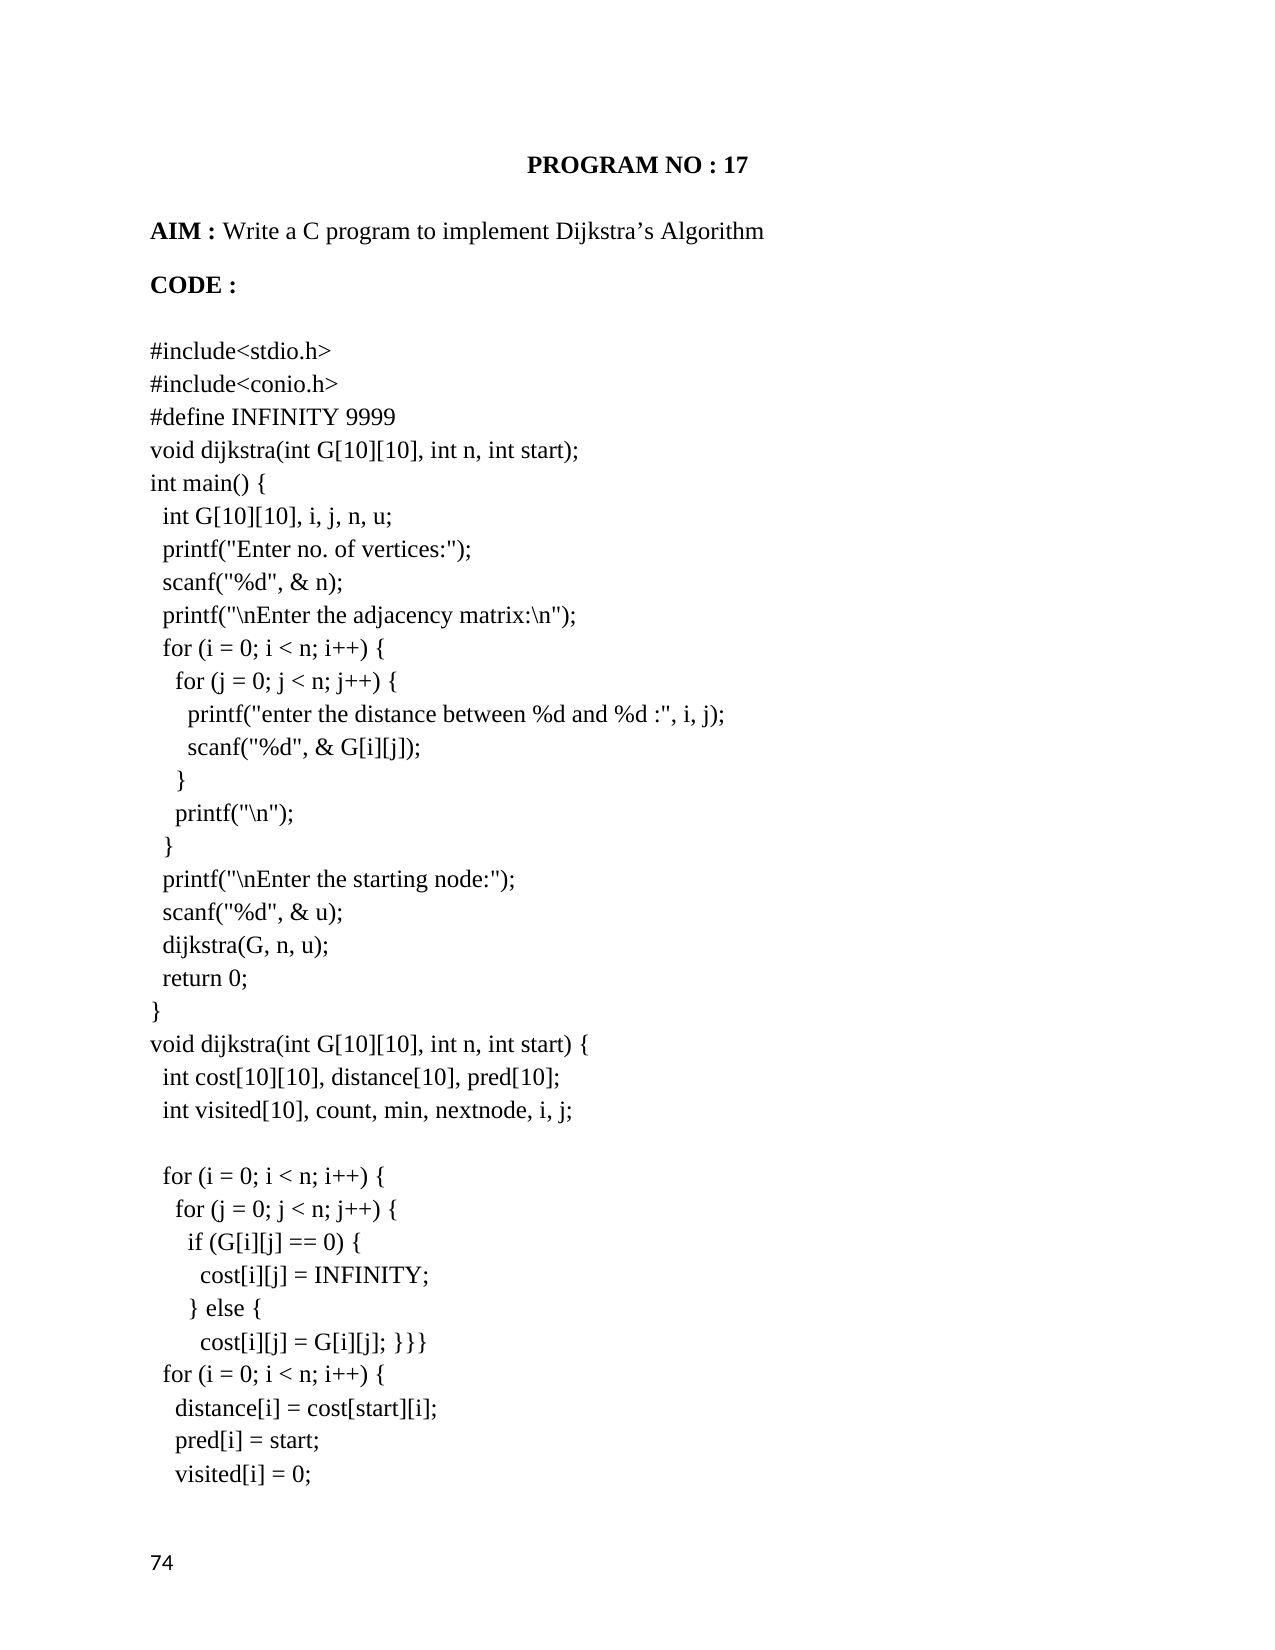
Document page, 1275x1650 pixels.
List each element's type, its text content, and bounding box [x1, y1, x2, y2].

text int G[10][10], i, j, n, u; [150, 501, 1125, 530]
text for (j = 0; j < n; j++) { [150, 1194, 1125, 1223]
text printf("Enter no. of vertices:"); [150, 534, 1125, 563]
text PROGRAM NO : 17 [150, 150, 1125, 179]
text printf("enter the distance between %d and %d :", i, j); [150, 699, 1125, 728]
text visited[i] = 0; [150, 1459, 1125, 1487]
text #define INFINITY 9999 [150, 402, 1125, 431]
text for (i = 0; i < n; i++) { [150, 633, 1125, 662]
text printf("\n"); [150, 798, 1125, 827]
text #include<stdio.h> [150, 336, 1125, 365]
text void dijkstra(int G[10][10], int n, int start) { [150, 1029, 1125, 1058]
text dijkstra(G, n, u); [150, 930, 1125, 959]
text scanf("%d", & u); [150, 897, 1125, 926]
text printf("\nEnter the starting node:"); [150, 864, 1125, 893]
text return 0; [150, 963, 1125, 992]
text #include<conio.h> [150, 369, 1125, 398]
text } [150, 765, 1125, 794]
text if (G[i][j] == 0) { [150, 1227, 1125, 1256]
text } [150, 831, 1125, 860]
text scanf("%d", & G[i][j]); [150, 732, 1125, 761]
text int visited[10], count, min, nextnode, i, j; [150, 1095, 1125, 1124]
text cost[i][j] = INFINITY; [150, 1261, 1125, 1289]
text printf("\nEnter the adjacency matrix:\n"); [150, 600, 1125, 629]
text distance[i] = cost[start][i]; [150, 1393, 1125, 1421]
text for (i = 0; i < n; i++) { [150, 1359, 1125, 1388]
text AIM : Write a C program to implement Dijkstra’s Algorithm [150, 216, 1125, 245]
text scanf("%d", & n); [150, 567, 1125, 596]
text for (j = 0; j < n; j++) { [150, 666, 1125, 695]
text } else { [150, 1293, 1125, 1322]
text void dijkstra(int G[10][10], int n, int start); [150, 435, 1125, 464]
text int cost[10][10], distance[10], pred[10]; [150, 1062, 1125, 1091]
text } [150, 996, 1125, 1025]
text for (i = 0; i < n; i++) { [150, 1161, 1125, 1190]
text pred[i] = start; [150, 1426, 1125, 1454]
text CODE : [150, 270, 1125, 299]
text int main() { [150, 468, 1125, 497]
text cost[i][j] = G[i][j]; }}} [150, 1327, 1125, 1355]
